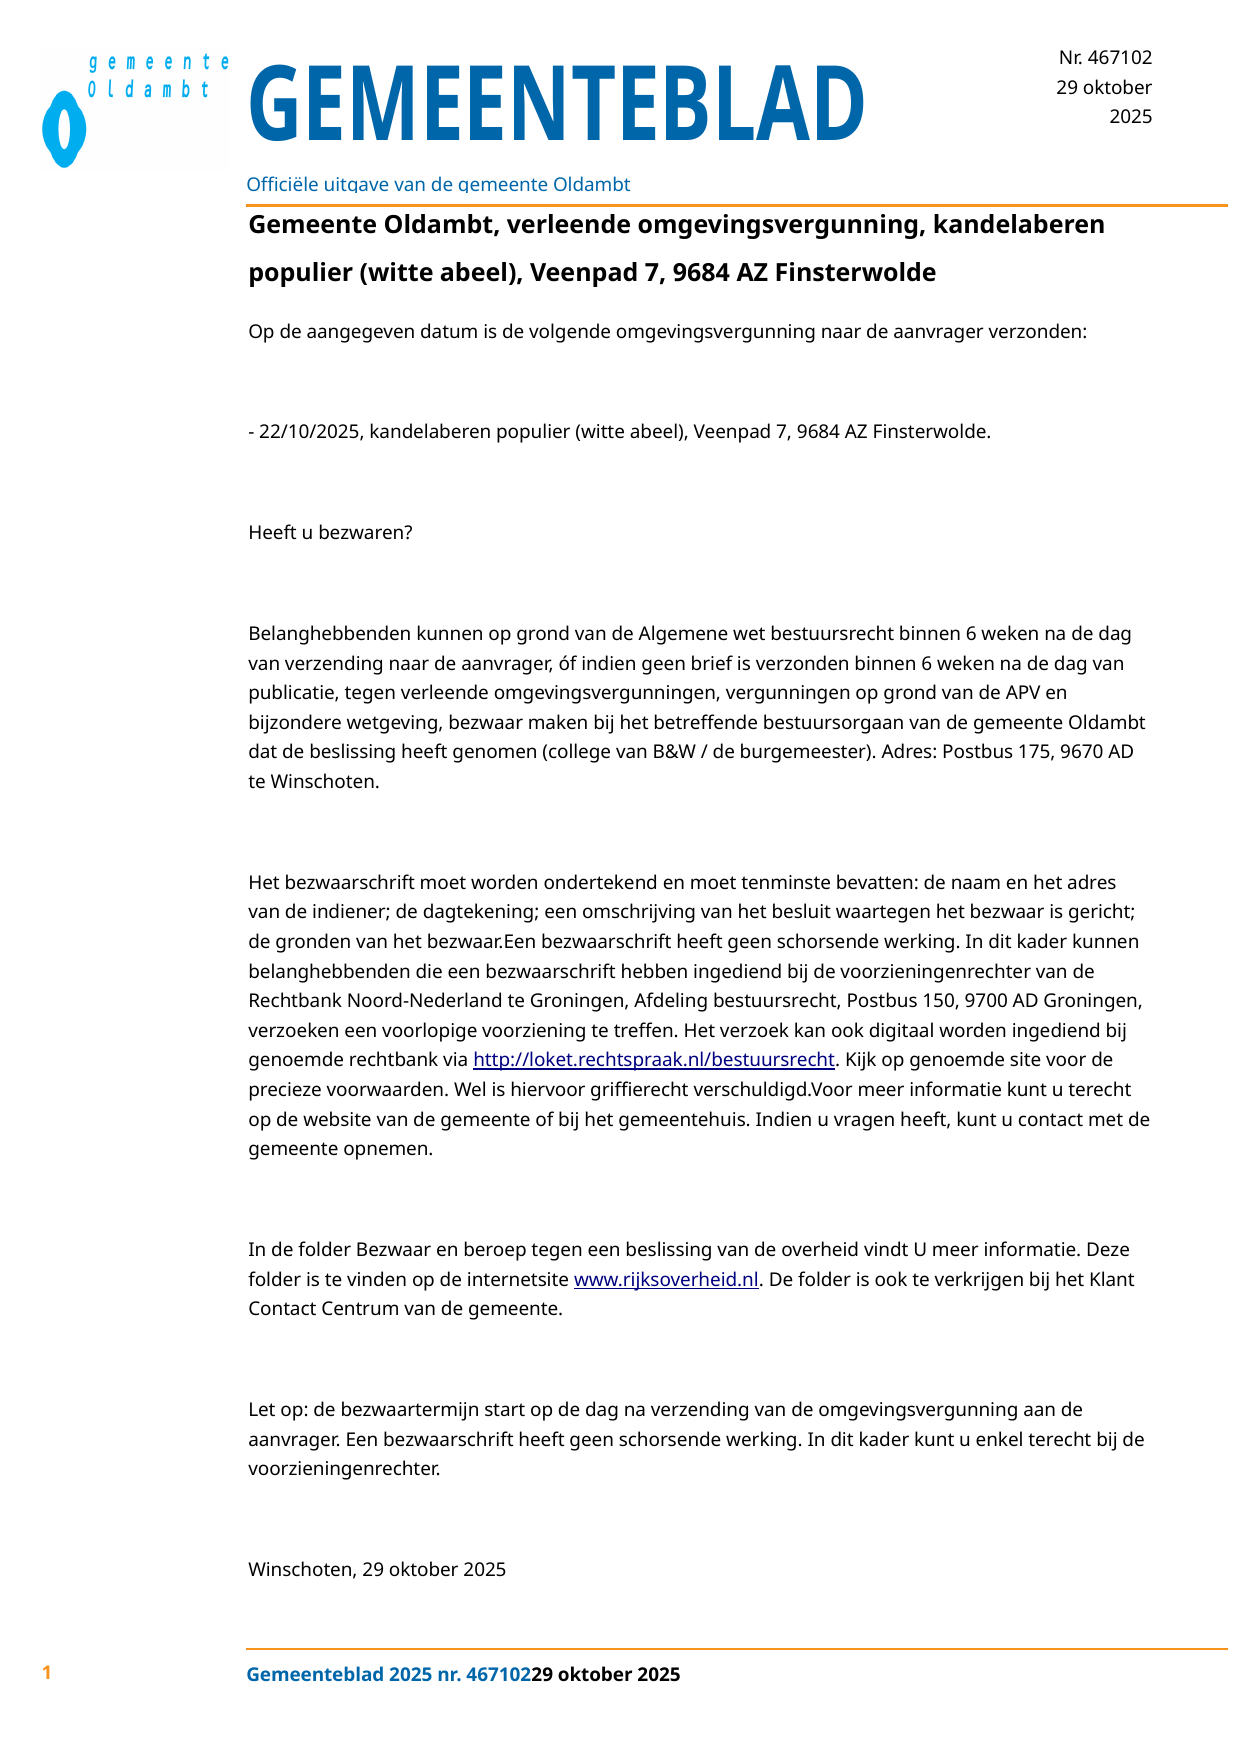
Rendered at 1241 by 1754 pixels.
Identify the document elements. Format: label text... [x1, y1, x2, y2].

picture [41, 47, 231, 172]
text Let op: de bezwaartermijn start op de dag na verzending van de omgevingsvergunning aan de aanvrager. Een bezwaarschrift heeft geen schorsende werking. In dit kader kunt u enkel terecht bij de voorzieningenrechter. [248, 1396, 1152, 1481]
text - 22/10/2025, kandelaberen populier (witte abeel), Veenpad 7, 9684 AZ Finsterwolde. [248, 419, 1152, 444]
text Gemeente Oldambt, verleende omgevingsvergunning, kandelaberen populier (witte abeel), Veenpad 7, 9684 AZ Finsterwolde [248, 207, 1152, 288]
text In de folder Bezwaar en beroep tegen een beslissing van de overheid vindt U meer informatie. Deze folder is te vinden op de internetsite www.rijksoverheid.nl. De folder is ook te verkrijgen bij het Klant Contact Centrum van de gemeente. [248, 1236, 1152, 1321]
text Het bezwaarschrift moet worden ondertekend en moet tenminste bevatten: de naam en het adres van de indiener; de dagtekening; een omschrijving van het besluit waartegen het bezwaar is gericht; de gronden van het bezwaar.Een bezwaarschrift heeft geen schorsende werking. In dit kader kunnen belanghebbenden die een bezwaarschrift hebben ingediend bij de voorzieningenrechter van de Rechtbank Noord-Nederland te Groningen, Afdeling bestuursrecht, Postbus 150, 9700 AD Groningen, verzoeken een voorlopige voorziening te treffen. Het verzoek kan ook digitaal worden ingediend bij genoemde rechtbank via http://loket.rechtspraak.nl/bestuursrecht. Kijk op genoemde site voor de precieze voorwaarden. Wel is hiervoor griffierecht verschuldigd.Voor meer informatie kunt u terecht op de website van de gemeente of bij het gemeentehuis. Indien u vragen heeft, kunt u contact met de gemeente opnemen. [248, 869, 1152, 1161]
text Winschoten, 29 oktober 2025 [248, 1556, 1152, 1582]
text Heeft u bezwaren? [248, 519, 1152, 545]
text Belanghebbenden kunnen op grond van de Algemene wet bestuursrecht binnen 6 weken na de dag van verzending naar de aanvrager, óf indien geen brief is verzonden binnen 6 weken na de dag van publicatie, tegen verleende omgevingsvergunningen, vergunningen op grond van de APV en bijzondere wetgeving, bezwaar maken bij het betreffende bestuursorgaan van de gemeente Oldambt dat de beslissing heeft genomen (college van B&W / de burgemeester). Adres: Postbus 175, 9670 AD te Winschoten. [248, 620, 1152, 794]
text Op de aangegeven datum is de volgende omgevingsvergunning naar de aanvrager verzonden: [248, 318, 1152, 344]
